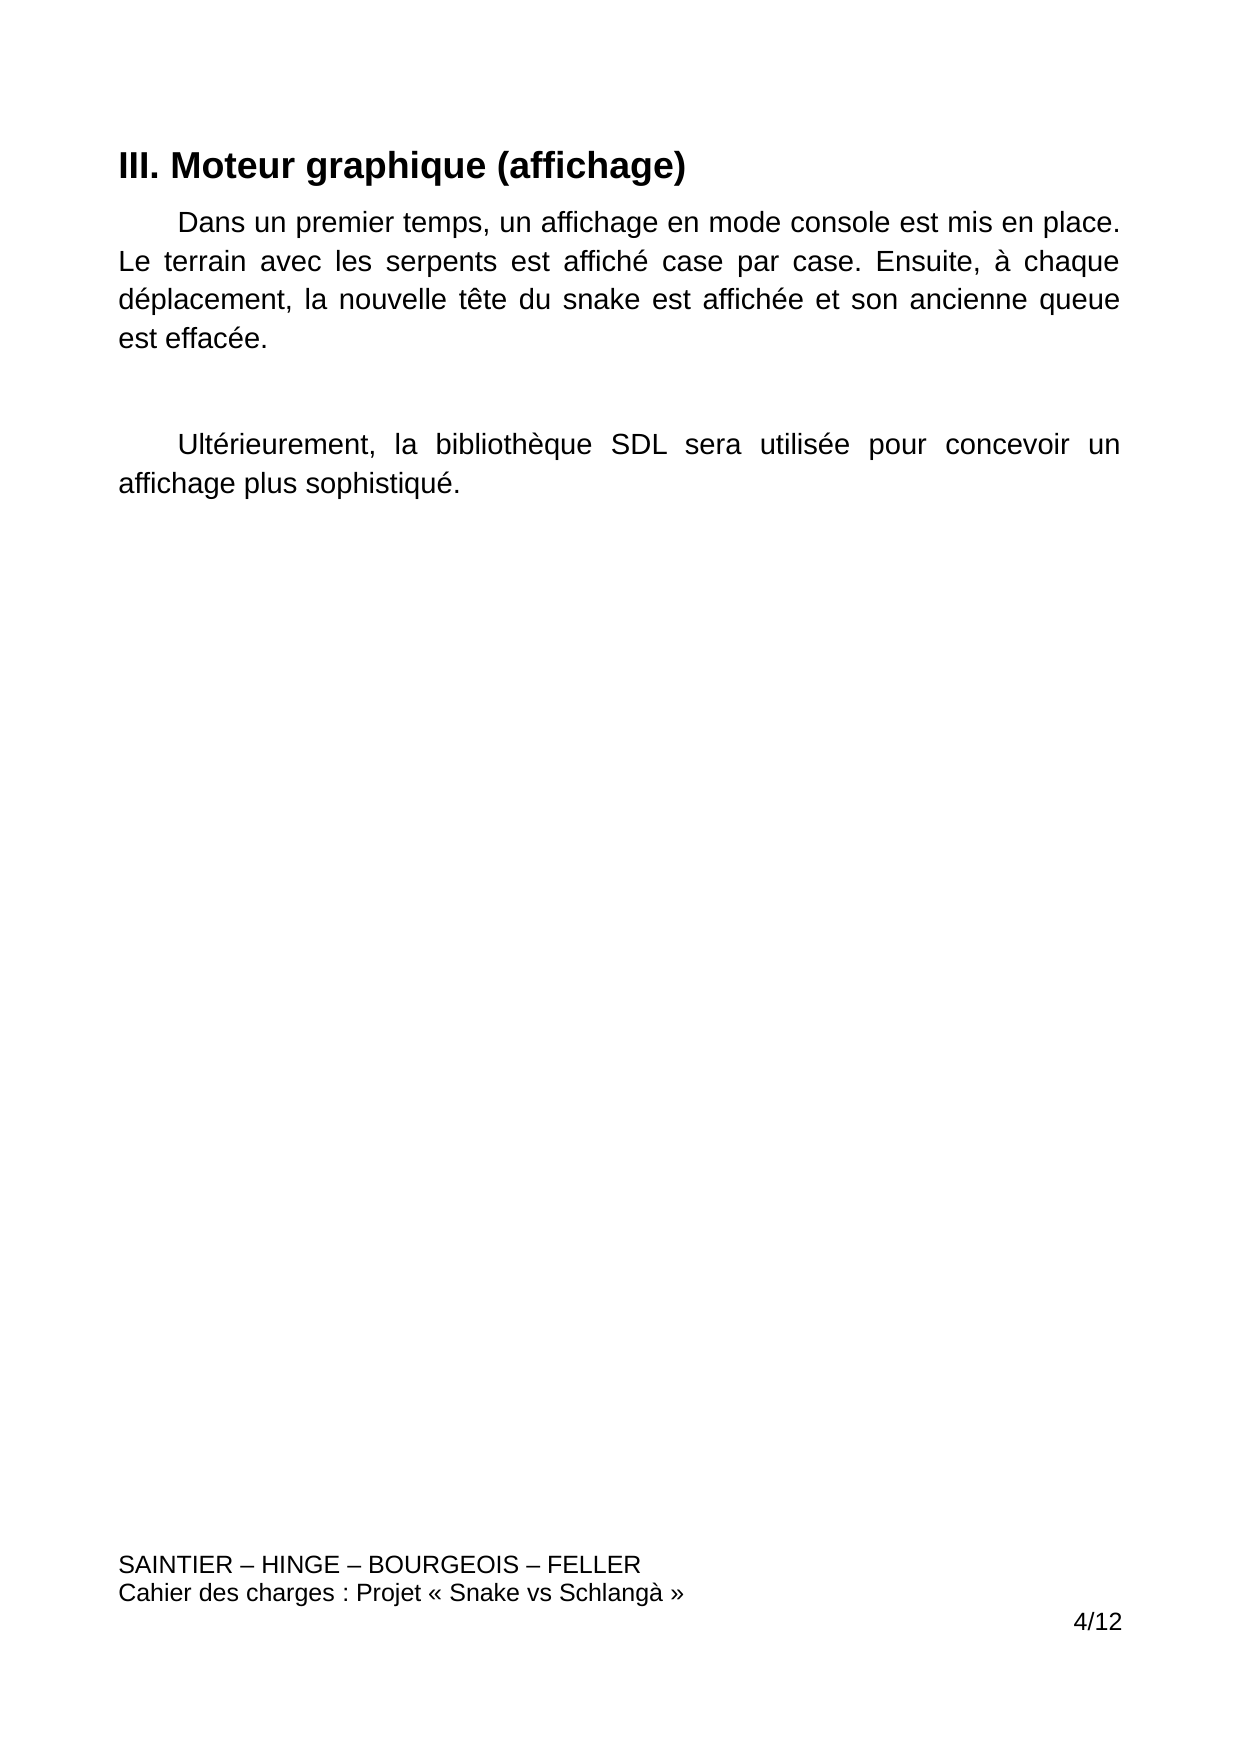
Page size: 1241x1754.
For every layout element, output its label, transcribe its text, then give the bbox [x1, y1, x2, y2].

text Dans un premier temps, un affichage en mode console est mis en place. Le terrain avec les serpents est affiché case par case. Ensuite, à chaque déplacement, la nouvelle tête du snake est affichée et son ancienne queue est effacée. [118, 205, 1122, 354]
text Ultérieurement, la bibliothèque SDL sera utilisée pour concevoir un affichage plus sophistiqué. [118, 427, 1122, 499]
subtitle III. Moteur graphique (affichage) [118, 143, 1122, 186]
